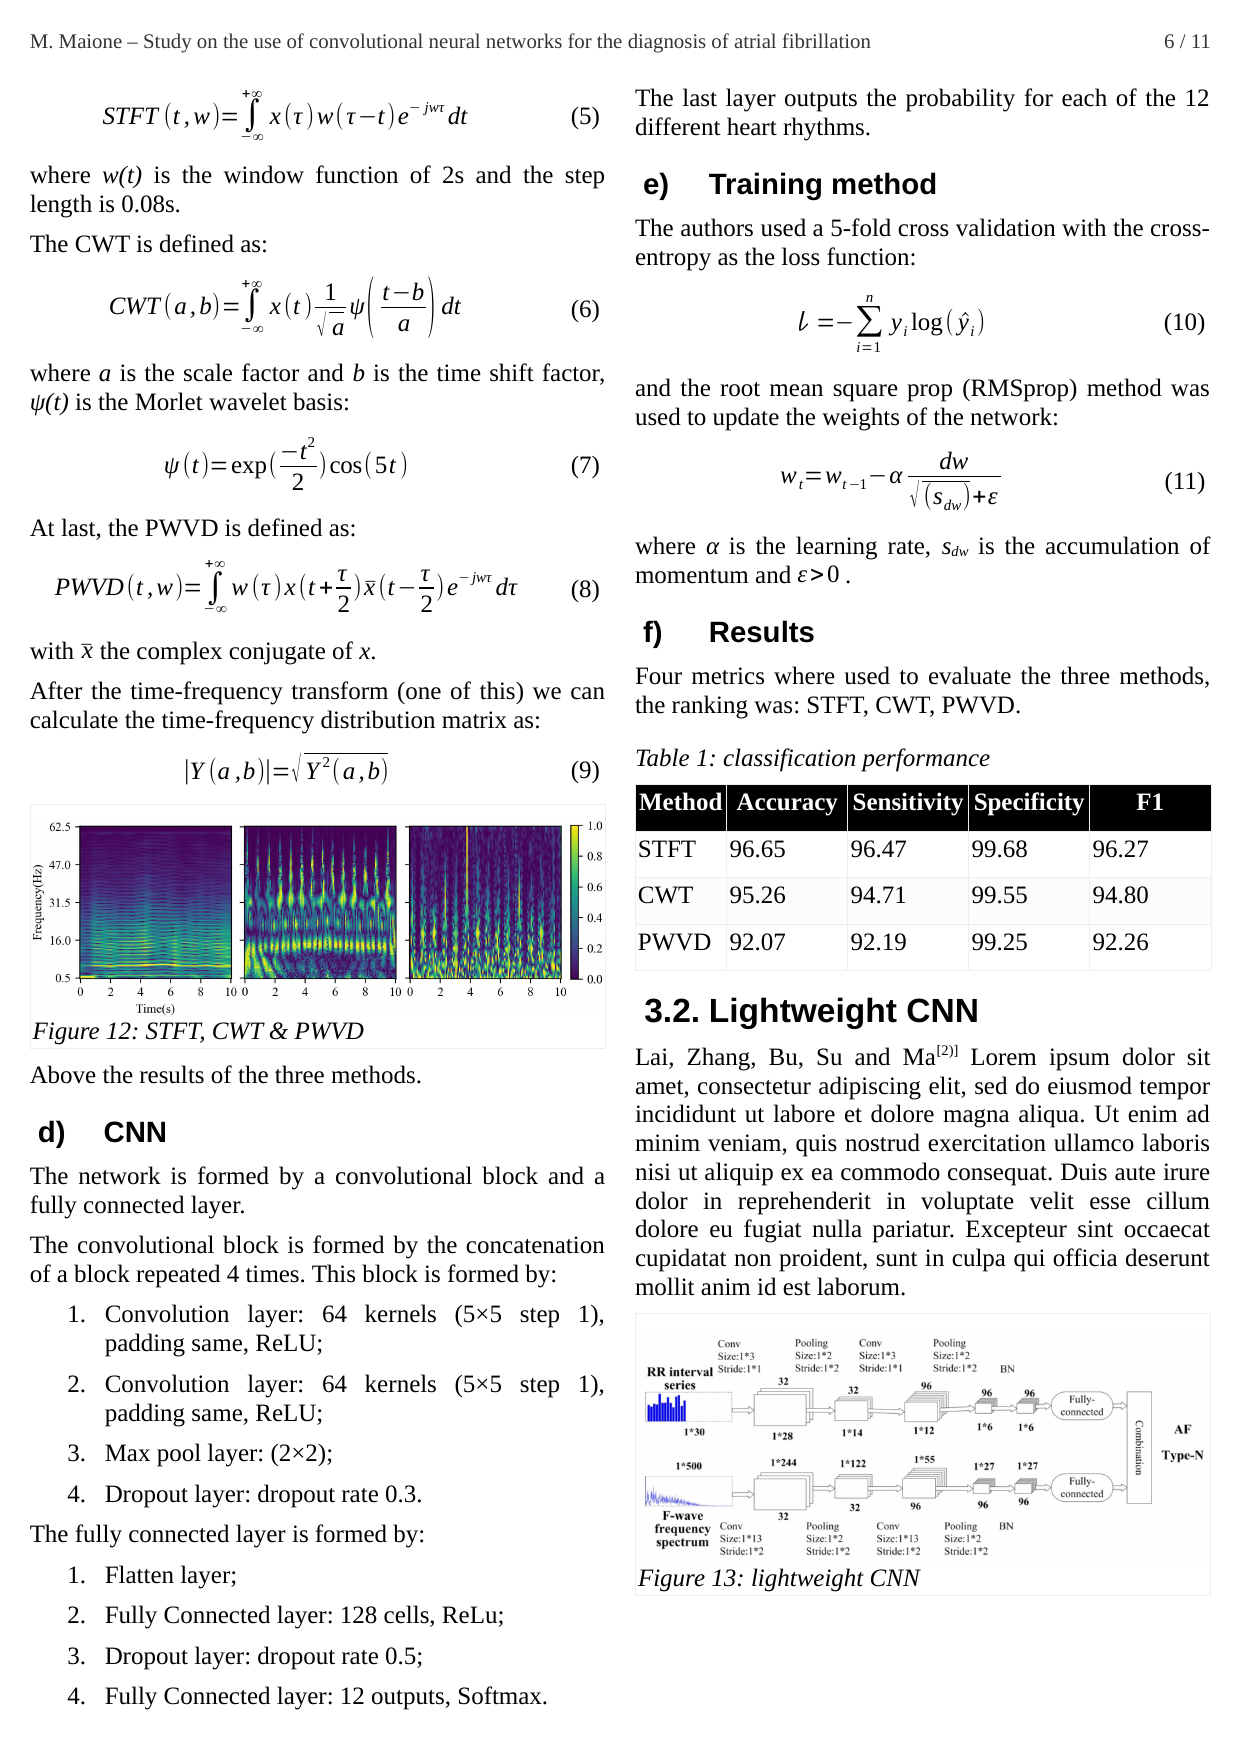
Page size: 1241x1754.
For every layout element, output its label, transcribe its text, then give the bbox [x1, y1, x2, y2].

text The last layer outputs the probability for each of the 12 different heart rhythms. [635, 83, 1211, 141]
text Lai, Zhang, Bu, Su and Ma[2] Lorem ipsum dolor sit amet, consectetur adipiscing elit, sed do eiusmod tempor incididunt ut labore et dolore magna aliqua. Ut enim ad minim veniam, quis nostrud exercitation ullamco laboris nisi ut aliquip ex ea commodo consequat. Duis aute irure dolor in reprehenderit in voluptate velit esse cillum dolore eu fugiat nulla pariatur. Excepteur sint occaecat cupidatat non proident, sunt in culpa qui officia deserunt mollit anim id est laborum. [635, 1042, 1211, 1301]
table_cell CWT [636, 878, 726, 923]
text Above the results of the three methods. [29, 1060, 605, 1088]
table_header [30, 554, 541, 636]
text The fully connected layer is formed by: [29, 1519, 605, 1548]
text withthe complex conjugate of x. [29, 636, 605, 664]
table_header (8) [541, 554, 605, 636]
table_header [635, 442, 1147, 531]
picture [637, 1328, 1208, 1563]
subtitle Training method [635, 167, 1211, 201]
table_header F1 [1090, 785, 1211, 831]
text Table 1: classification performance [635, 743, 1211, 772]
text The CWT is defined as: [29, 229, 605, 258]
text Figure 12: STFT, CWT & PWVD [32, 1017, 602, 1045]
table_header [635, 283, 1147, 373]
text The authors used a 5-fold cross validation with the cross-entropy as the loss function: [635, 213, 1211, 271]
table_cell 95.26 [727, 878, 847, 923]
picture [32, 819, 603, 1017]
list Flatten layer; [67, 1560, 605, 1588]
table_header (9) [541, 746, 605, 804]
table_cell 99.55 [969, 878, 1089, 923]
list Fully Connected layer: 12 outputs, Softmax. [67, 1681, 605, 1710]
text and the root mean square prop (RMSprop) method was used to update the weights of the network: [635, 373, 1211, 430]
table_cell 92.26 [1090, 925, 1211, 970]
table_header (7) [541, 428, 605, 513]
table_header [30, 270, 541, 358]
table_header [30, 428, 541, 513]
table_header Sensitivity [848, 785, 968, 831]
table_cell 94.71 [848, 878, 968, 923]
table_cell 96.27 [1090, 832, 1211, 877]
table_header Method [636, 785, 726, 831]
table_cell 99.25 [969, 925, 1089, 970]
table_header Accuracy [727, 785, 847, 831]
list Fully Connected layer: 128 cells, ReLu; [67, 1600, 605, 1629]
table_cell 96.65 [727, 832, 847, 877]
text After the time-frequency transform (one of this) we can calculate the time-frequency distribution matrix as: [29, 676, 605, 734]
list Dropout layer: dropout rate 0.3. [67, 1479, 605, 1507]
list Max pool layer: (2×2); [67, 1438, 605, 1467]
table_header [30, 83, 541, 160]
text At last, the PWVD is defined as: [29, 513, 605, 542]
subtitle Results [635, 615, 1211, 649]
subtitle CNN [29, 1115, 605, 1148]
text The network is formed by a convolutional block and a fully connected layer. [29, 1161, 605, 1218]
subtitle Lightweight CNN [635, 991, 1211, 1029]
text where α is the learning rate, sdw is the accumulation of momentum and. [635, 531, 1211, 588]
table_cell 96.47 [848, 832, 968, 877]
list Dropout layer: dropout rate 0.5; [67, 1641, 605, 1669]
table_cell 99.68 [969, 832, 1089, 877]
table_header (11) [1147, 442, 1211, 531]
text The convolutional block is formed by the concatenation of a block repeated 4 times. This block is formed by: [29, 1230, 605, 1288]
table_cell 94.80 [1090, 878, 1211, 923]
table_header Specificity [969, 785, 1089, 831]
list Convolution layer: 64 kernels (5×5 step 1), padding same, ReLU; [67, 1299, 605, 1357]
table_header [30, 746, 541, 804]
table_cell 92.19 [848, 925, 968, 970]
list Convolution layer: 64 kernels (5×5 step 1), padding same, ReLU; [67, 1369, 605, 1426]
table_header (6) [541, 270, 605, 358]
text Figure 13: lightweight CNN [638, 1563, 1208, 1592]
table_cell 92.07 [727, 925, 847, 970]
table_header (10) [1147, 283, 1211, 373]
text where a is the scale factor and b is the time shift factor, ψ(t) is the Morlet wavelet basis: [29, 358, 605, 416]
table_header (5) [541, 83, 605, 160]
text where w(t) is the window function of 2s and the step length is 0.08s. [29, 160, 605, 217]
table_cell PWVD [636, 925, 726, 970]
table_cell STFT [636, 832, 726, 877]
text Four metrics where used to evaluate the three methods, the ranking was: STFT, CWT, PWVD. [635, 661, 1211, 719]
